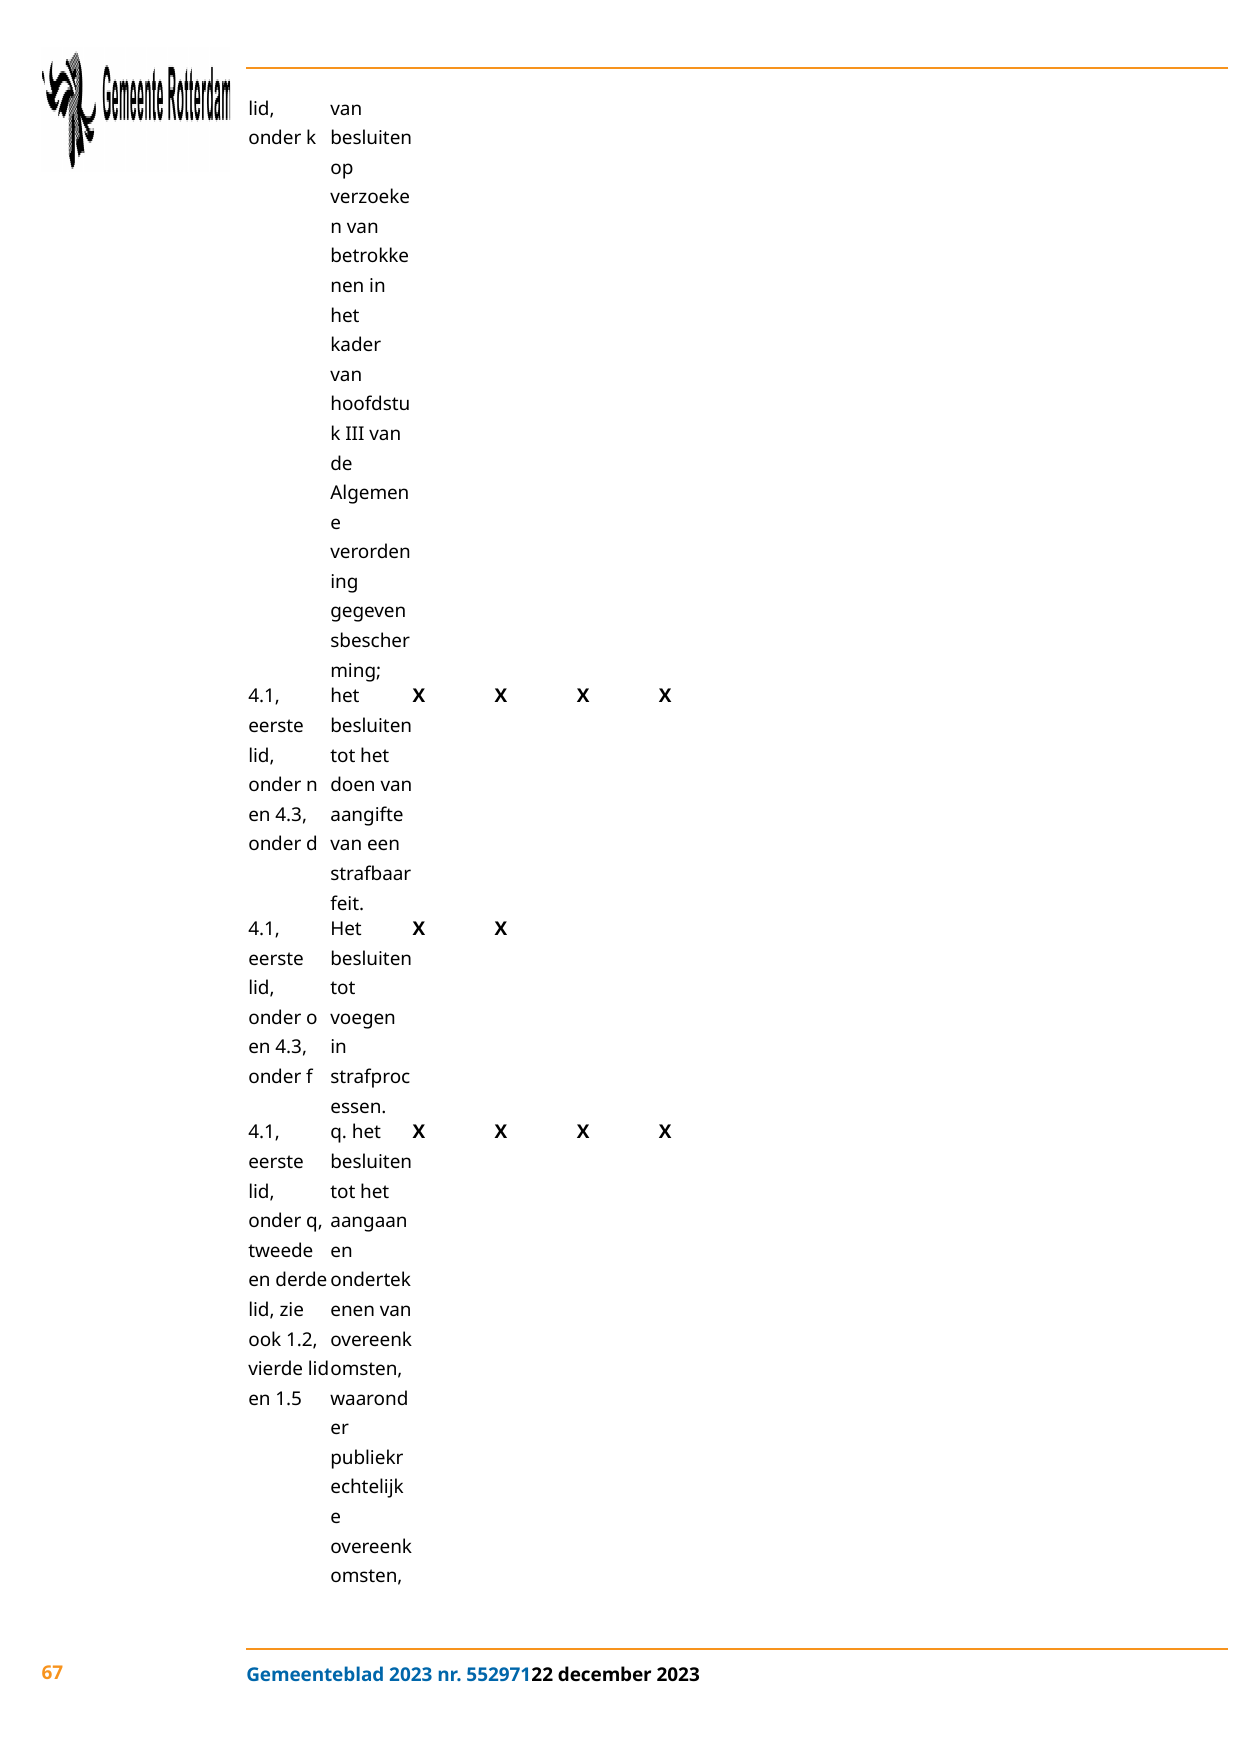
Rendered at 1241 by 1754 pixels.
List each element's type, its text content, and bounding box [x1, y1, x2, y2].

table_cell lid, onder k [248, 95, 330, 683]
table_cell X [494, 915, 577, 1119]
table_cell X [577, 683, 659, 915]
table_cell [741, 1119, 823, 1588]
table_cell 4.1, eerste lid, onder n en 4.3, onder d [248, 683, 330, 915]
table_cell [1069, 1119, 1152, 1588]
table_cell [823, 915, 905, 1119]
table_cell [494, 95, 577, 683]
table_cell X [412, 683, 494, 915]
table_cell [659, 95, 741, 683]
table_cell [1069, 683, 1152, 915]
table_cell [412, 95, 494, 683]
table_cell [823, 95, 905, 683]
table_cell 4.1, eerste lid, onder q, tweede en derde lid, zie ook 1.2, vierde lid en 1.5 [248, 1119, 330, 1588]
table_cell [1069, 95, 1152, 683]
table_cell [741, 683, 823, 915]
table_cell Het besluiten tot voegen in strafprocessen. [330, 915, 412, 1119]
table_cell X [412, 915, 494, 1119]
table_cell [987, 95, 1069, 683]
table_cell [659, 915, 741, 1119]
table_cell [987, 683, 1069, 915]
table_cell [823, 683, 905, 915]
table_cell [905, 683, 987, 915]
table_cell van besluiten op verzoeken van betrokkenen in het kader van hoofdstuk III van de Algemene verordening gegevensbescherming; [330, 95, 412, 683]
table_cell het besluiten tot het doen van aangifte van een strafbaar feit. [330, 683, 412, 915]
table_cell [1069, 915, 1152, 1119]
table_cell [987, 1119, 1069, 1588]
table_cell [987, 915, 1069, 1119]
table_cell [741, 915, 823, 1119]
table_cell [741, 95, 823, 683]
table_cell X [412, 1119, 494, 1588]
table_cell [823, 1119, 905, 1588]
table_cell X [577, 1119, 659, 1588]
table_cell [905, 1119, 987, 1588]
table_cell X [494, 683, 577, 915]
table_cell X [659, 1119, 741, 1588]
table_cell [905, 95, 987, 683]
table_cell 4.1, eerste lid, onder o en 4.3, onder f [248, 915, 330, 1119]
table_cell X [494, 1119, 577, 1588]
table_cell [905, 915, 987, 1119]
picture [41, 47, 231, 172]
table_cell [577, 915, 659, 1119]
table_cell q. het besluiten tot het aangaan en ondertekenen van overeenkomsten, waaronder publiekrechtelijke overeenkomsten, [330, 1119, 412, 1588]
table_cell X [659, 683, 741, 915]
table_cell [577, 95, 659, 683]
